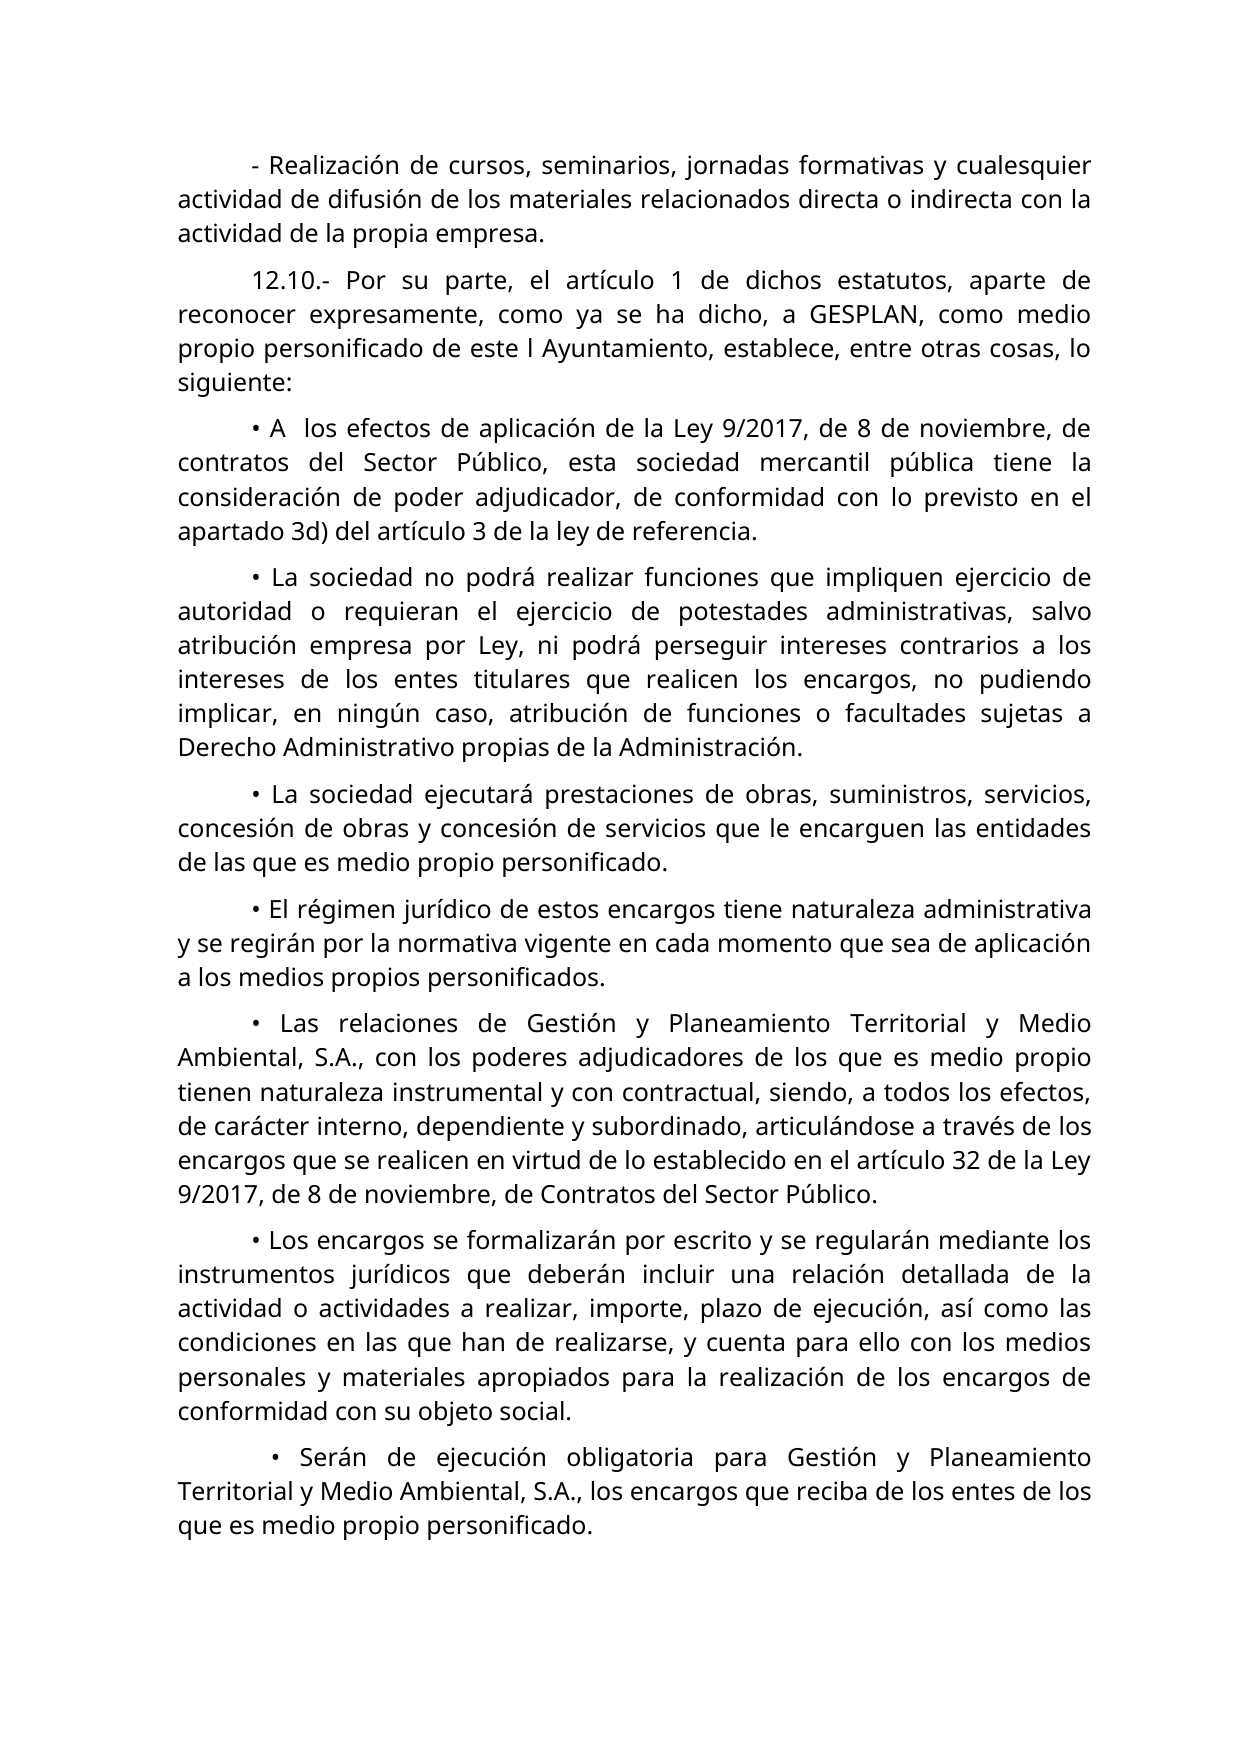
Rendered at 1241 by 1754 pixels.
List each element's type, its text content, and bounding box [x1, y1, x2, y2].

text • A los efectos de aplicación de la Ley 9/2017, de 8 de noviembre, de contratos del Sector Público, esta sociedad mercantil pública tiene la consideración de poder adjudicador, de conformidad con lo previsto en el apartado 3d) del artículo 3 de la ley de referencia. [177, 411, 1093, 547]
text • La sociedad ejecutará prestaciones de obras, suministros, servicios, concesión de obras y concesión de servicios que le encarguen las entidades de las que es medio propio personificado. [177, 777, 1093, 879]
text - Realización de cursos, seminarios, jornadas formativas y cualesquier actividad de difusión de los materiales relacionados directa o indirecta con la actividad de la propia empresa. [177, 148, 1093, 250]
text • El régimen jurídico de estos encargos tiene naturaleza administrativa y se regirán por la normativa vigente en cada momento que sea de aplicación a los medios propios personificados. [177, 891, 1093, 993]
text • Los encargos se formalizarán por escrito y se regularán mediante los instrumentos jurídicos que deberán incluir una relación detallada de la actividad o actividades a realizar, importe, plazo de ejecución, así como las condiciones en las que han de realizarse, y cuenta para ello con los medios personales y materiales apropiados para la realización de los encargos de conformidad con su objeto social. [177, 1223, 1093, 1427]
text 12.10.- Por su parte, el artículo 1 de dichos estatutos, aparte de reconocer expresamente, como ya se ha dicho, a GESPLAN, como medio propio personificado de este l Ayuntamiento, establece, entre otras cosas, lo siguiente: [177, 262, 1093, 398]
text • Las relaciones de Gestión y Planeamiento Territorial y Medio Ambiental, S.A., con los poderes adjudicadores de los que es medio propio tienen naturaleza instrumental y con contractual, siendo, a todos los efectos, de carácter interno, dependiente y subordinado, articulándose a través de los encargos que se realicen en virtud de lo establecido en el artículo 32 de la Ley 9/2017, de 8 de noviembre, de Contratos del Sector Público. [177, 1006, 1093, 1210]
text • La sociedad no podrá realizar funciones que impliquen ejercicio de autoridad o requieran el ejercicio de potestades administrativas, salvo atribución empresa por Ley, ni podrá perseguir intereses contrarios a los intereses de los entes titulares que realicen los encargos, no pudiendo implicar, en ningún caso, atribución de funciones o facultades sujetas a Derecho Administrativo propias de la Administración. [177, 560, 1093, 764]
text • Serán de ejecución obligatoria para Gestión y Planeamiento Territorial y Medio Ambiental, S.A., los encargos que reciba de los entes de los que es medio propio personificado. [177, 1440, 1093, 1542]
